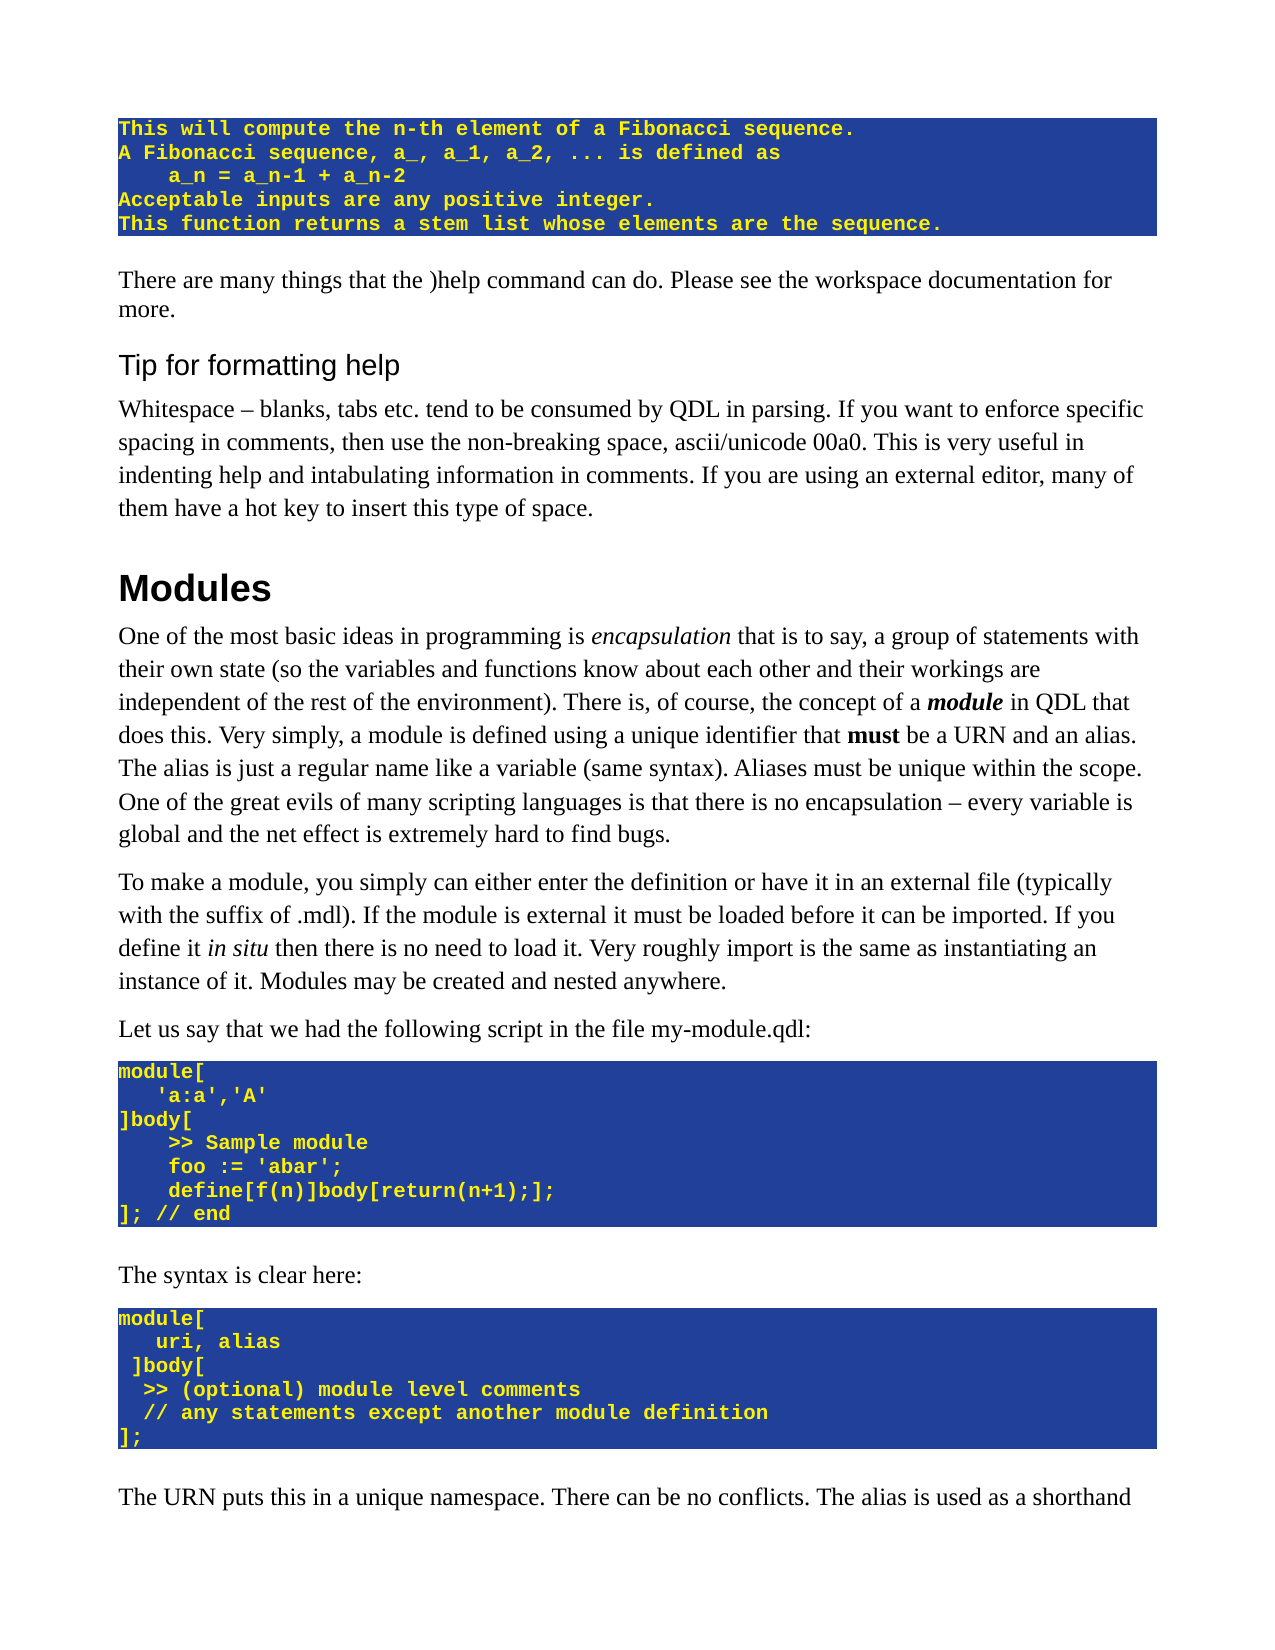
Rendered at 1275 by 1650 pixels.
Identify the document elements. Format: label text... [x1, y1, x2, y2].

text To make a module, you simply can either enter the definition or have it in an external file (typically with the suffix of .mdl). If the module is external it must be loaded before it can be imported. If you define it in situ then there is no need to load it. Very roughly import is the same as instantiating an instance of it. Modules may be created and nested anywhere. [118, 867, 1157, 995]
text Acceptable inputs are any positive integer. [118, 189, 1157, 213]
text >> (optional) module level comments [118, 1378, 1157, 1402]
text a_n = a_n-1 + a_n-2 [118, 165, 1157, 189]
text There are many things that the )help command can do. Please see the workspace documentation for more. [118, 265, 1157, 323]
text // any statements except another module definition [118, 1402, 1157, 1426]
text module[ [118, 1061, 1157, 1085]
text One of the most basic ideas in programming is encapsulation that is to say, a group of statements with their own state (so the variables and functions know about each other and their workings are independent of the rest of the environment). There is, of course, the concept of a module in QDL that does this. Very simply, a module is defined using a unique identifier that must be a URN and an alias. The alias is just a regular name like a variable (same syntax). Aliases must be unique within the scope. One of the great evils of many scripting languages is that there is no encapsulation – every variable is global and the net effect is extremely hard to find bugs. [118, 621, 1157, 848]
text uri, alias [118, 1331, 1157, 1355]
text 'a:a','A' [118, 1085, 1157, 1109]
subtitle Tip for formatting help [118, 348, 1157, 381]
text A Fibonacci sequence, a_, a_1, a_2, ... is defined as [118, 142, 1157, 165]
text foo := 'abar'; [118, 1156, 1157, 1180]
text The syntax is clear here: [118, 1227, 1157, 1289]
text The URN puts this in a unique namespace. There can be no conflicts. The alias is used as a shorthand [118, 1449, 1157, 1511]
text ]; // end [118, 1203, 1157, 1227]
text ]body[ [118, 1355, 1157, 1378]
text This will compute the n-th element of a Fibonacci sequence. [118, 118, 1157, 142]
text Whitespace – blanks, tabs etc. tend to be consumed by QDL in parsing. If you want to enforce specific spacing in comments, then use the non-breaking space, ascii/unicode 00a0. This is very useful in indenting help and intabulating information in comments. If you are using an external editor, many of them have a hot key to insert this type of space. [118, 394, 1157, 521]
text ]body[ [118, 1109, 1157, 1132]
text Let us say that we had the following script in the file my-module.qdl: [118, 1014, 1157, 1043]
text define[f(n)]body[return(n+1);]; [118, 1180, 1157, 1203]
text ]; [118, 1426, 1157, 1449]
text This function returns a stem list whose elements are the sequence. [118, 213, 1157, 236]
text module[ [118, 1308, 1157, 1331]
subtitle Modules [118, 565, 1157, 609]
text >> Sample module [118, 1132, 1157, 1156]
